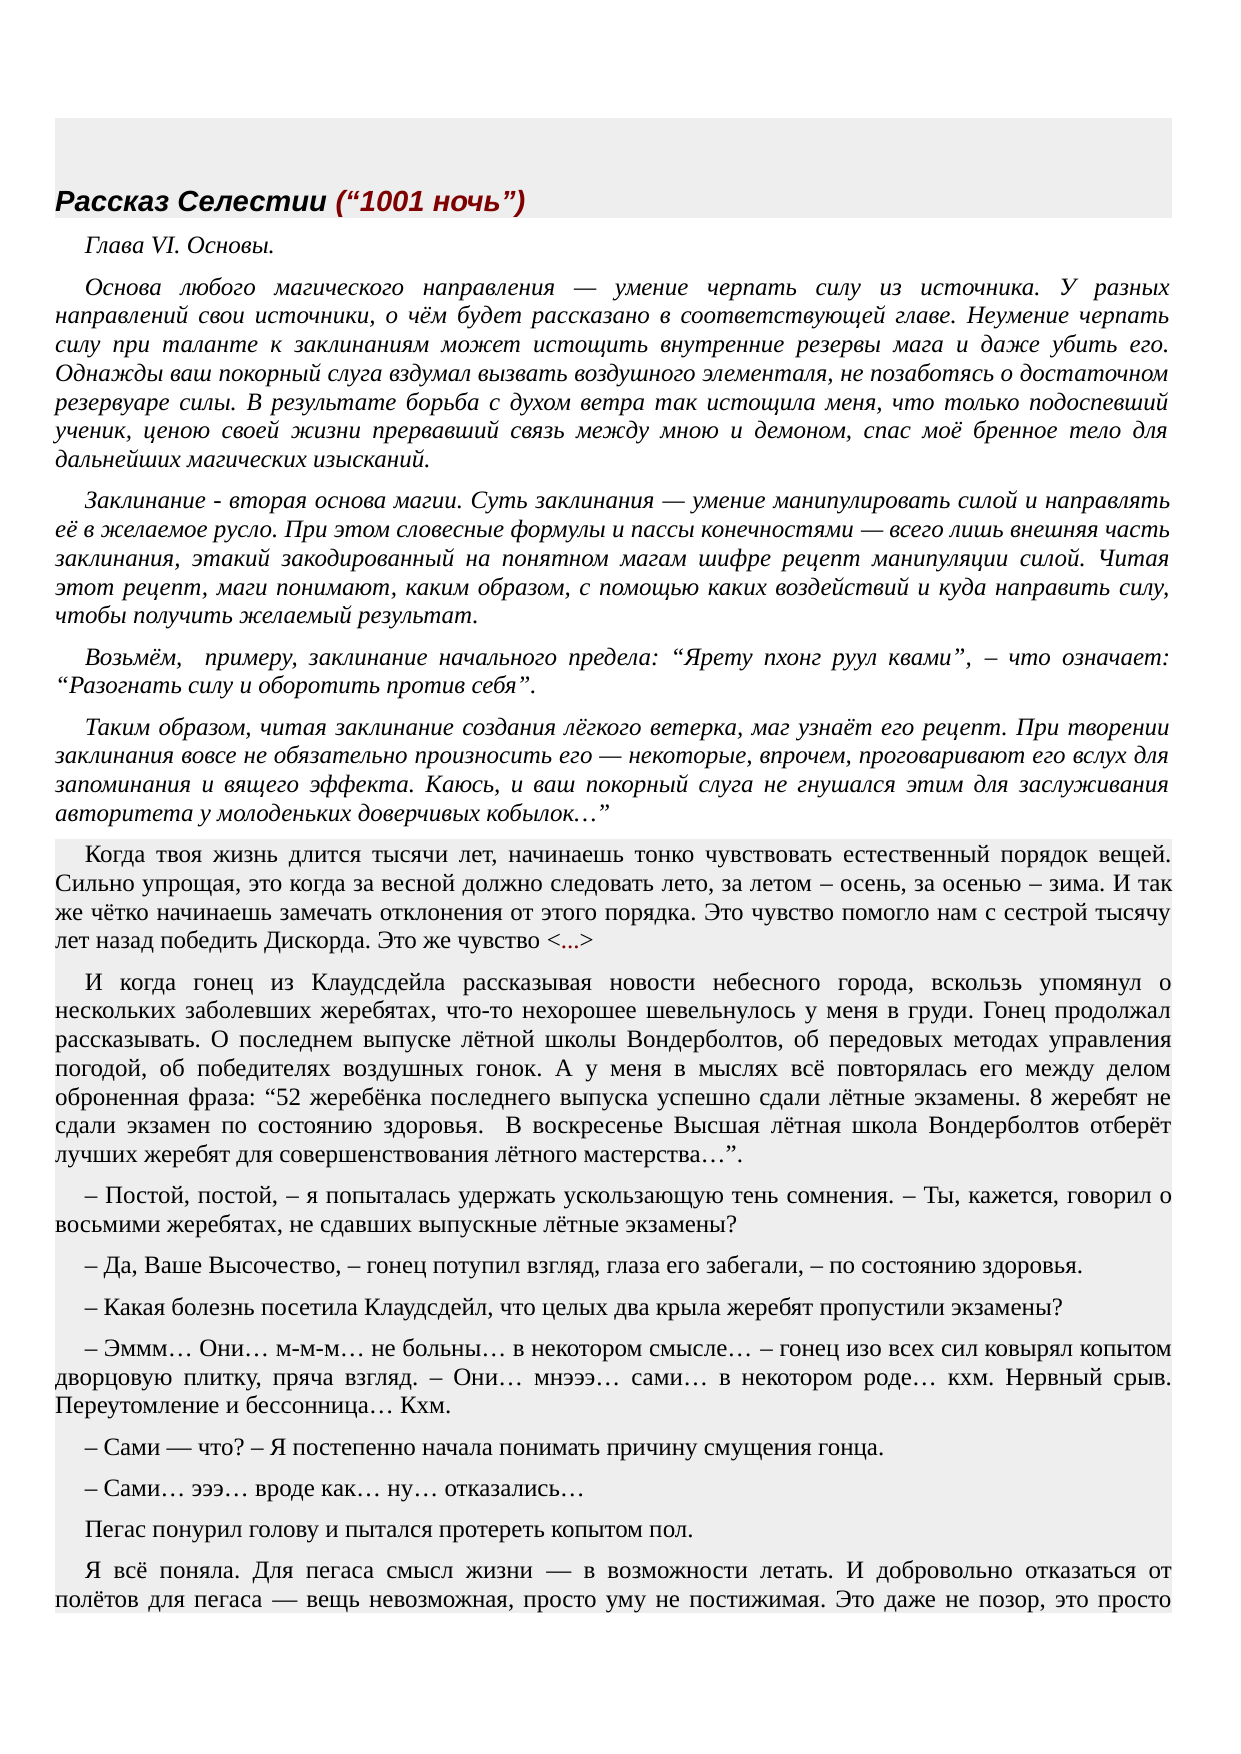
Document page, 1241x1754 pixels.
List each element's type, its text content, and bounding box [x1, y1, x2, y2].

text – Сами… эээ… вроде как… ну… отказались… [55, 1473, 1172, 1502]
text Заклинание - вторая основа магии. Суть заклинания — умение манипулировать силой и направлять её в желаемое русло. При этом словесные формулы и пассы конечностями — всего лишь внешняя часть заклинания, этакий закодированный на понятном магам шифре рецепт манипуляции силой. Читая этот рецепт, маги понимают, каким образом, с помощью каких воздействий и куда направить силу, чтобы получить желаемый результат. [55, 485, 1172, 629]
text Основа любого магического направления — умение черпать силу из источника. У разных направлений свои источники, о чём будет рассказано в соответствующей главе. Неумение черпать силу при таланте к заклинаниям может истощить внутренние резервы мага и даже убить его. Однажды ваш покорный слуга вздумал вызвать воздушного элементаля, не позаботясь о достаточном резервуаре силы. В результате борьба с духом ветра так истощила меня, что только подоспевший ученик, ценою своей жизни прервавший связь между мною и демоном, спас моё бренное тело для дальнейших магических изысканий. [55, 272, 1172, 473]
text Возьмём, примеру, заклинание начального предела: “Ярету пхонг руул квами”, – что означает: “Разогнать силу и оборотить против себя”. [55, 642, 1172, 699]
text И когда гонец из Клаудсдейла рассказывая новости небесного города, вскользь упомянул о нескольких заболевших жеребятах, что-то нехорошее шевельнулось у меня в груди. Гонец продолжал рассказывать. О последнем выпуске лётной школы Вондерболтов, об передовых методах управления погодой, об победителях воздушных гонок. А у меня в мыслях всё повторялась его между делом оброненная фраза: “52 жеребёнка последнего выпуска успешно сдали лётные экзамены. 8 жеребят не сдали экзамен по состоянию здоровья. В воскресенье Высшая лётная школа Вондерболтов отберёт лучших жеребят для совершенствования лётного мастерства…”. [55, 967, 1172, 1168]
subtitle Рассказ Селестии (“1001 ночь”) [55, 184, 1172, 218]
text – Какая болезнь посетила Клаудсдейл, что целых два крыла жеребят пропустили экзамены? [55, 1292, 1172, 1320]
text Пегас понурил голову и пытался протереть копытом пол. [55, 1514, 1172, 1543]
text – Эммм… Они… м-м-м… не больны… в некотором смысле… – гонец изо всех сил ковырял копытом дворцовую плитку, пряча взгляд. – Они… мнэээ… сами… в некотором роде… кхм. Нервный срыв. Переутомление и бессонница… Кхм. [55, 1333, 1172, 1419]
text Глава VI. Основы. [55, 230, 1172, 259]
text – Постой, постой, – я попыталась удержать ускользающую тень сомнения. – Ты, кажется, говорил о восьмими жеребятах, не сдавших выпускные лётные экзамены? [55, 1180, 1172, 1238]
text – Сами — что? – Я постепенно начала понимать причину смущения гонца. [55, 1432, 1172, 1460]
text Когда твоя жизнь длится тысячи лет, начинаешь тонко чувствовать естественный порядок вещей. Сильно упрощая, это когда за весной должно следовать лето, за летом – осень, за осенью – зима. И так же чётко начинаешь замечать отклонения от этого порядка. Это чувство помогло нам с сестрой тысячу лет назад победить Дискорда. Это же чувство <...> [55, 839, 1172, 954]
text Я всё поняла. Для пегаса смысл жизни — в возможности летать. И добровольно отказаться от полётов для пегаса — вещь невозможная, просто уму не постижимая. Это даже не позор, это просто [55, 1555, 1172, 1613]
text Таким образом, читая заклинание создания лёгкого ветерка, маг узнаёт его рецепт. При творении заклинания вовсе не обязательно произносить его — некоторые, впрочем, проговаривают его вслух для запоминания и вящего эффекта. Каюсь, и ваш покорный слуга не гнушался этим для заслуживания авторитета у молоденьких доверчивых кобылок…” [55, 712, 1172, 827]
text – Да, Ваше Высочество, – гонец потупил взгляд, глаза его забегали, – по состоянию здоровья. [55, 1250, 1172, 1279]
